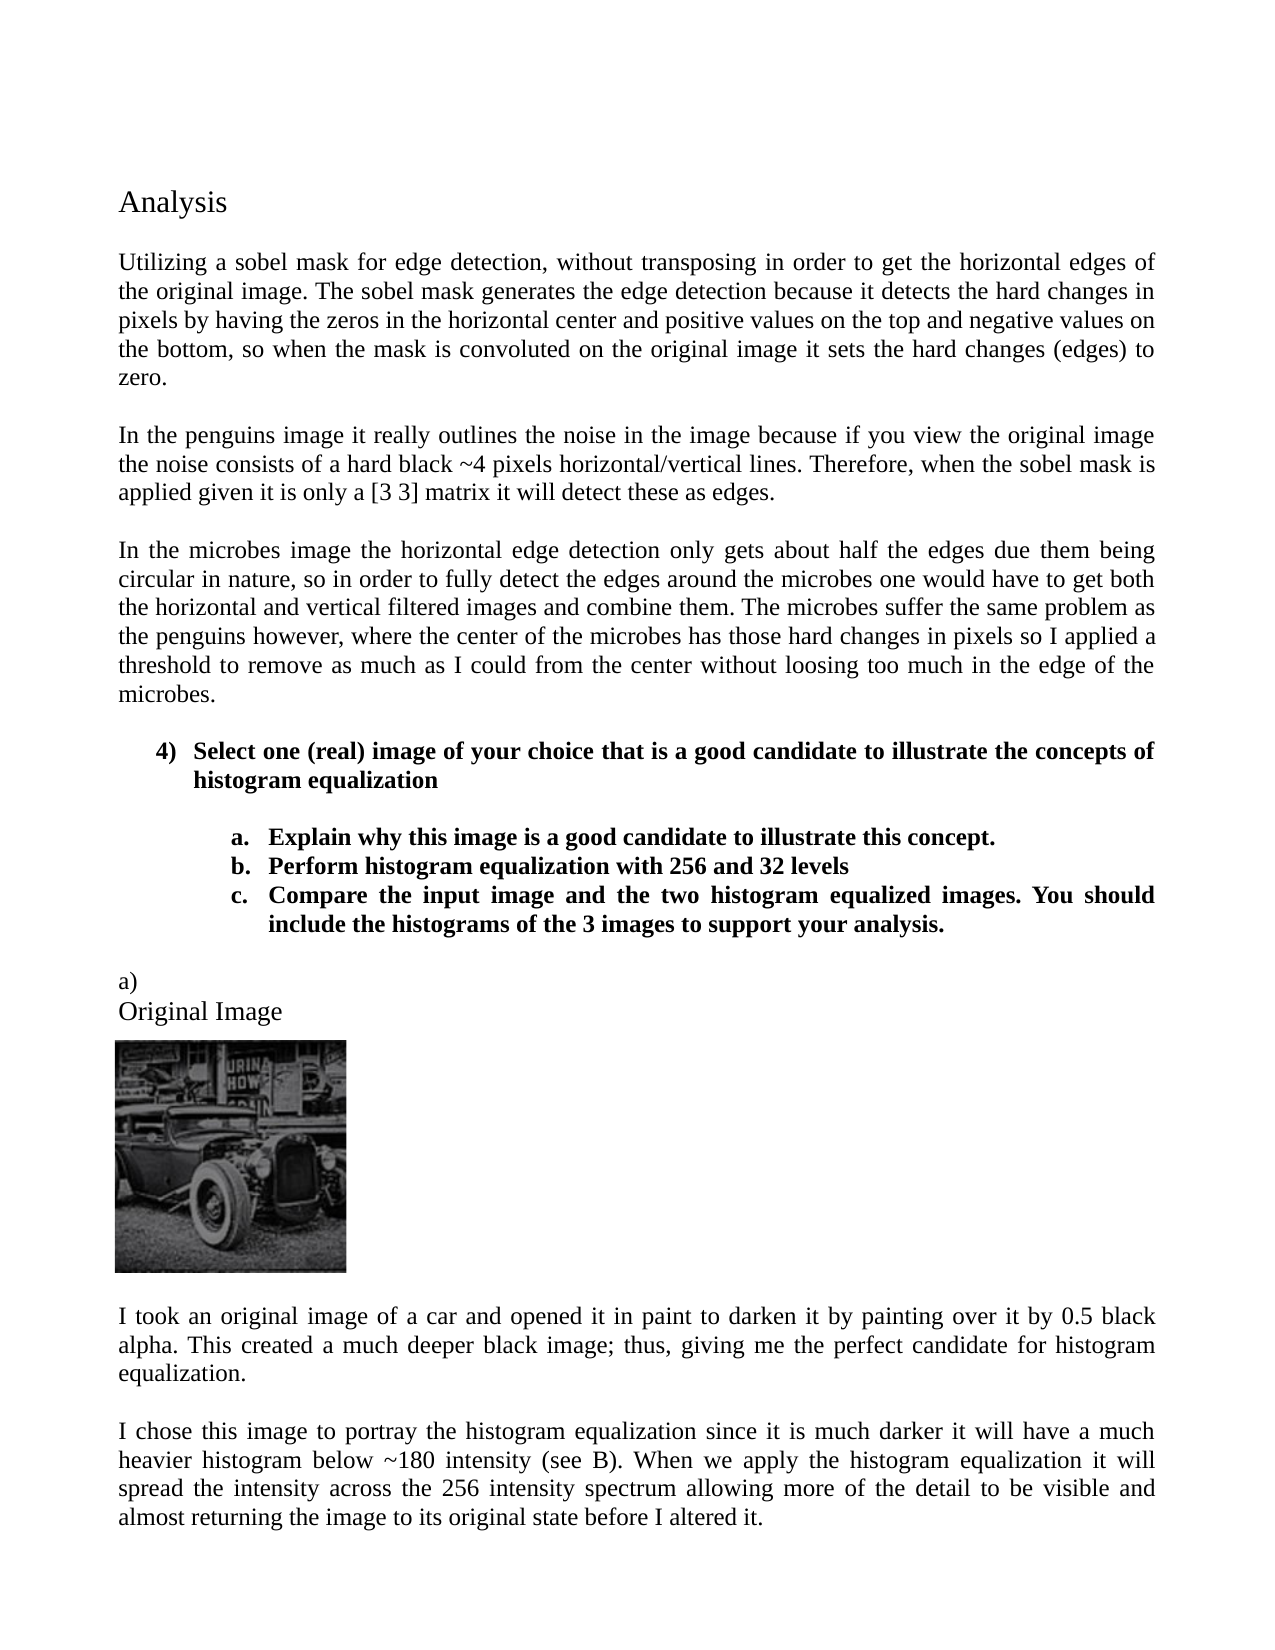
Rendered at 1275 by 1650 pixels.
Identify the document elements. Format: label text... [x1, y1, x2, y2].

text Analysis [118, 183, 1157, 219]
list Perform histogram equalization with 256 and 32 levels [231, 851, 1157, 880]
list Select one (real) image of your choice that is a good candidate to illustrate the concepts of histogram equalization [156, 736, 1157, 794]
text I chose this image to portray the histogram equalization since it is much darker it will have a much heavier histogram below ~180 intensity (see B). When we apply the histogram equalization it will spread the intensity across the 256 intensity spectrum allowing more of the detail to be visible and almost returning the image to its original state before I altered it. [118, 1416, 1157, 1531]
text In the microbes image the horizontal edge detection only gets about half the edges due them being circular in nature, so in order to fully detect the edges around the microbes one would have to get both the horizontal and vertical filtered images and combine them. The microbes suffer the same problem as the penguins however, where the center of the microbes has those hard changes in pixels so I applied a threshold to remove as much as I could from the center without loosing too much in the edge of the microbes. [118, 535, 1157, 707]
text Utilizing a sobel mask for edge detection, without transposing in order to get the horizontal edges of the original image. The sobel mask generates the edge detection because it detects the hard changes in pixels by having the zeros in the horizontal center and positive values on the top and negative values on the bottom, so when the mask is convoluted on the original image it sets the hard changes (edges) to zero. [118, 247, 1157, 391]
text I took an original image of a car and opened it in paint to darken it by painting over it by 0.5 black alpha. This created a much deeper black image; thus, giving me the perfect candidate for histogram equalization. [118, 1301, 1157, 1387]
text a) [118, 966, 1157, 995]
picture [114, 1040, 347, 1273]
list Compare the input image and the two histogram equalized images. You should include the histograms of the 3 images to support your analysis. [231, 880, 1157, 937]
text Original Image [118, 995, 1157, 1026]
list Explain why this image is a good candidate to illustrate this concept. [231, 822, 1157, 851]
text In the penguins image it really outlines the noise in the image because if you view the original image the noise consists of a hard black ~4 pixels horizontal/vertical lines. Therefore, when the sobel mask is applied given it is only a [3 3] matrix it will detect these as edges. [118, 420, 1157, 506]
